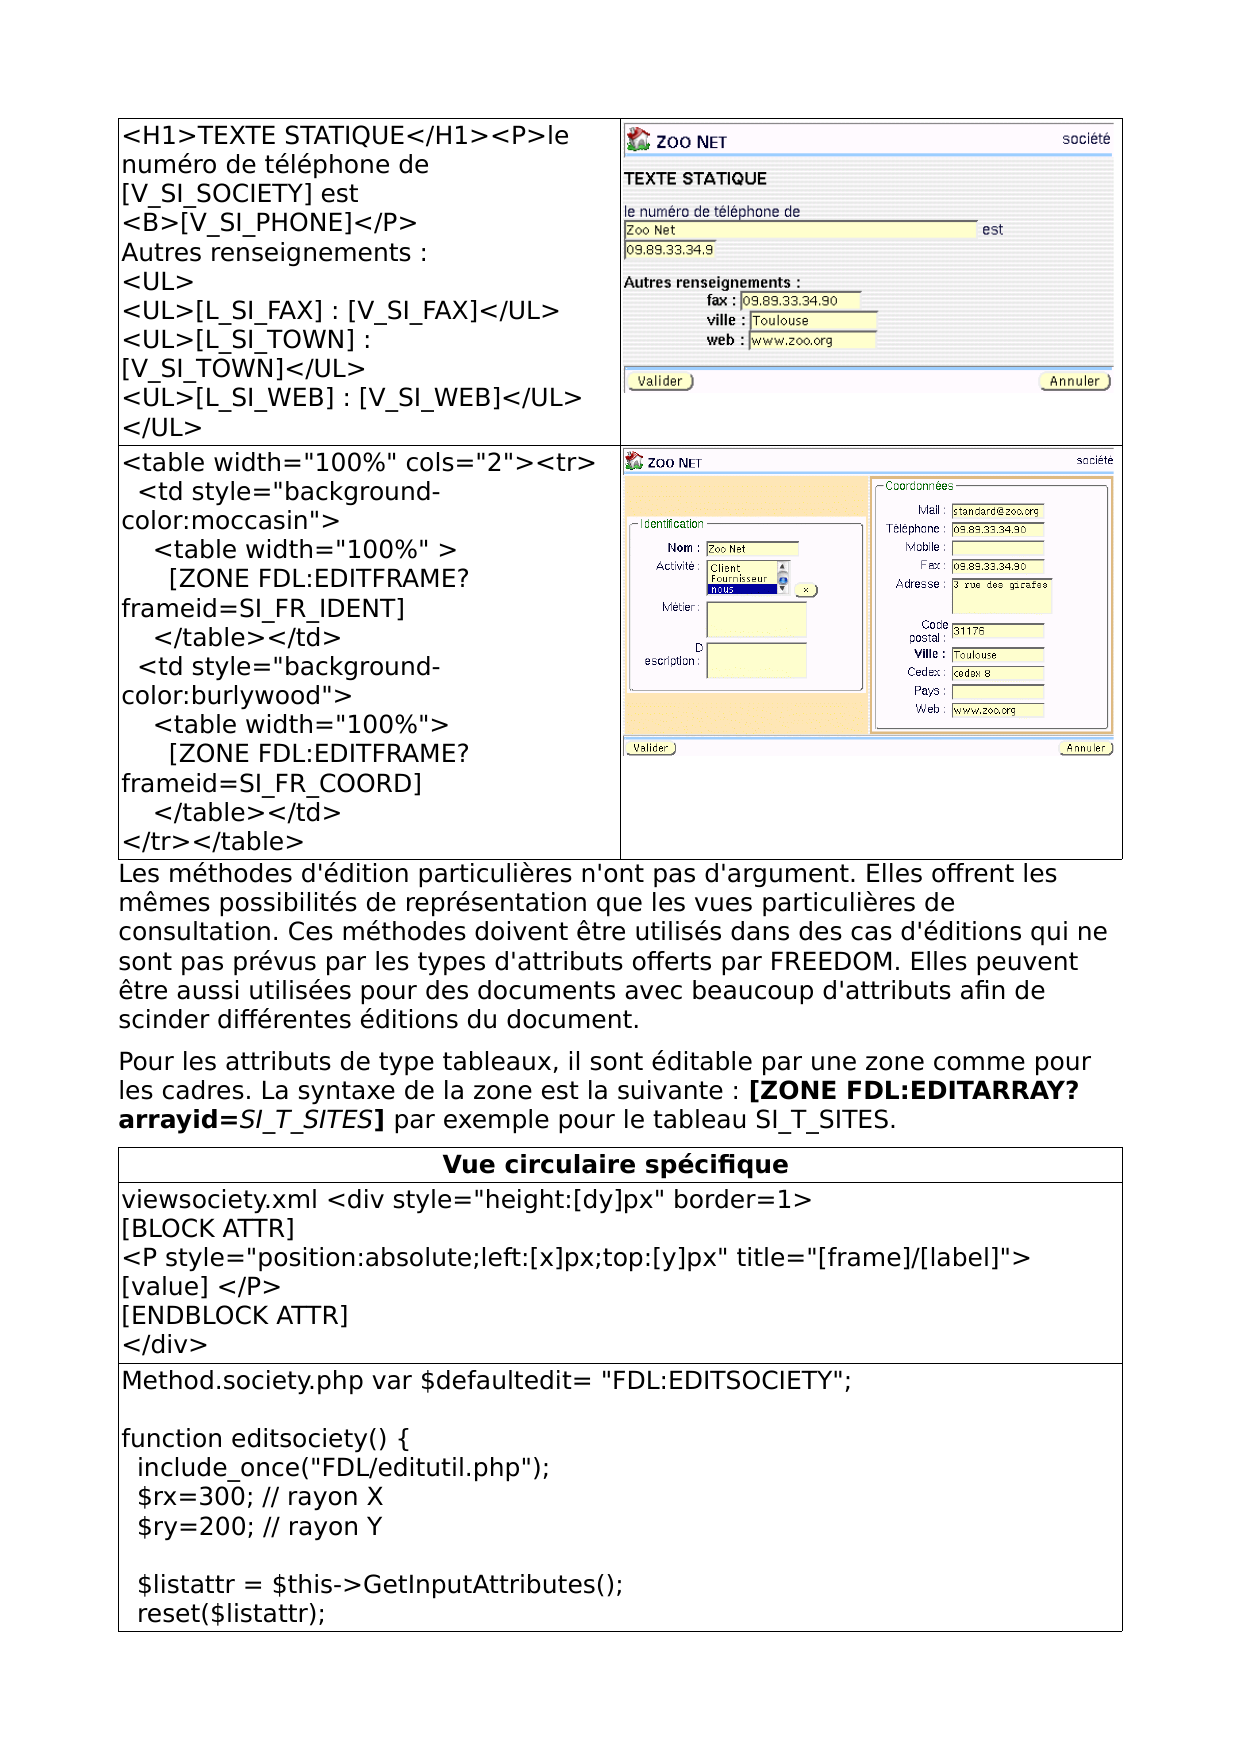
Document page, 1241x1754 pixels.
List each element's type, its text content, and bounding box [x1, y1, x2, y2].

table_cell <H1>TEXTE STATIQUE</H1><P>le numéro de téléphone de [V_SI_SOCIETY] est <B>[V_SI_PHONE]</P> Autres renseignements : <UL> <UL>[L_SI_FAX] : [V_SI_FAX]</UL> <UL>[L_SI_TOWN] : [V_SI_TOWN]</UL> <UL>[L_SI_WEB] : [V_SI_WEB]</UL> </UL> [119, 119, 620, 445]
text Les méthodes d'édition particulières n'ont pas d'argument. Elles offrent les mêmes possibilités de représentation que les vues particulières de consultation. Ces méthodes doivent être utilisés dans des cas d'éditions qui ne sont pas prévus par les types d'attributs offerts par FREEDOM. Elles peuvent être aussi utilisées pour des documents avec beaucoup d'attributs afin de scinder différentes éditions du document. [118, 860, 1122, 1034]
text Pour les attributs de type tableaux, il sont éditable par une zone comme pour les cadres. La syntaxe de la zone est la suivante : [ZONE FDL:EDITARRAY?arrayid=SI_T_SITES] par exemple pour le tableau SI_T_SITES. [118, 1047, 1122, 1134]
table_cell [621, 446, 1122, 859]
table_cell viewsociety.xml <div style="height:[dy]px" border=1> [BLOCK ATTR] <P style="position:absolute;left:[x]px;top:[y]px" title="[frame]/[label]"> [value] </P> [ENDBLOCK ATTR] </div> [119, 1183, 1122, 1363]
table_cell <table width="100%" cols="2"><tr> <td style="background-color:moccasin"> <table width="100%" > [ZONE FDL:EDITFRAME?frameid=SI_FR_IDENT] </table></td> <td style="background-color:burlywood"> <table width="100%"> [ZONE FDL:EDITFRAME?frameid=SI_FR_COORD] </table></td> </tr></table> [119, 446, 620, 859]
picture [622, 447, 1114, 756]
table_header Vue circulaire spécifique [119, 1148, 1122, 1182]
table_cell [621, 119, 1122, 445]
picture [622, 121, 1114, 393]
table_cell Method.society.php var $defaultedit= "FDL:EDITSOCIETY"; function editsociety() { include_once("FDL/editutil.php"); $rx=300; // rayon X $ry=200; // rayon Y $listattr = $this->GetInputAttributes(); reset($listattr); [119, 1364, 1122, 1631]
